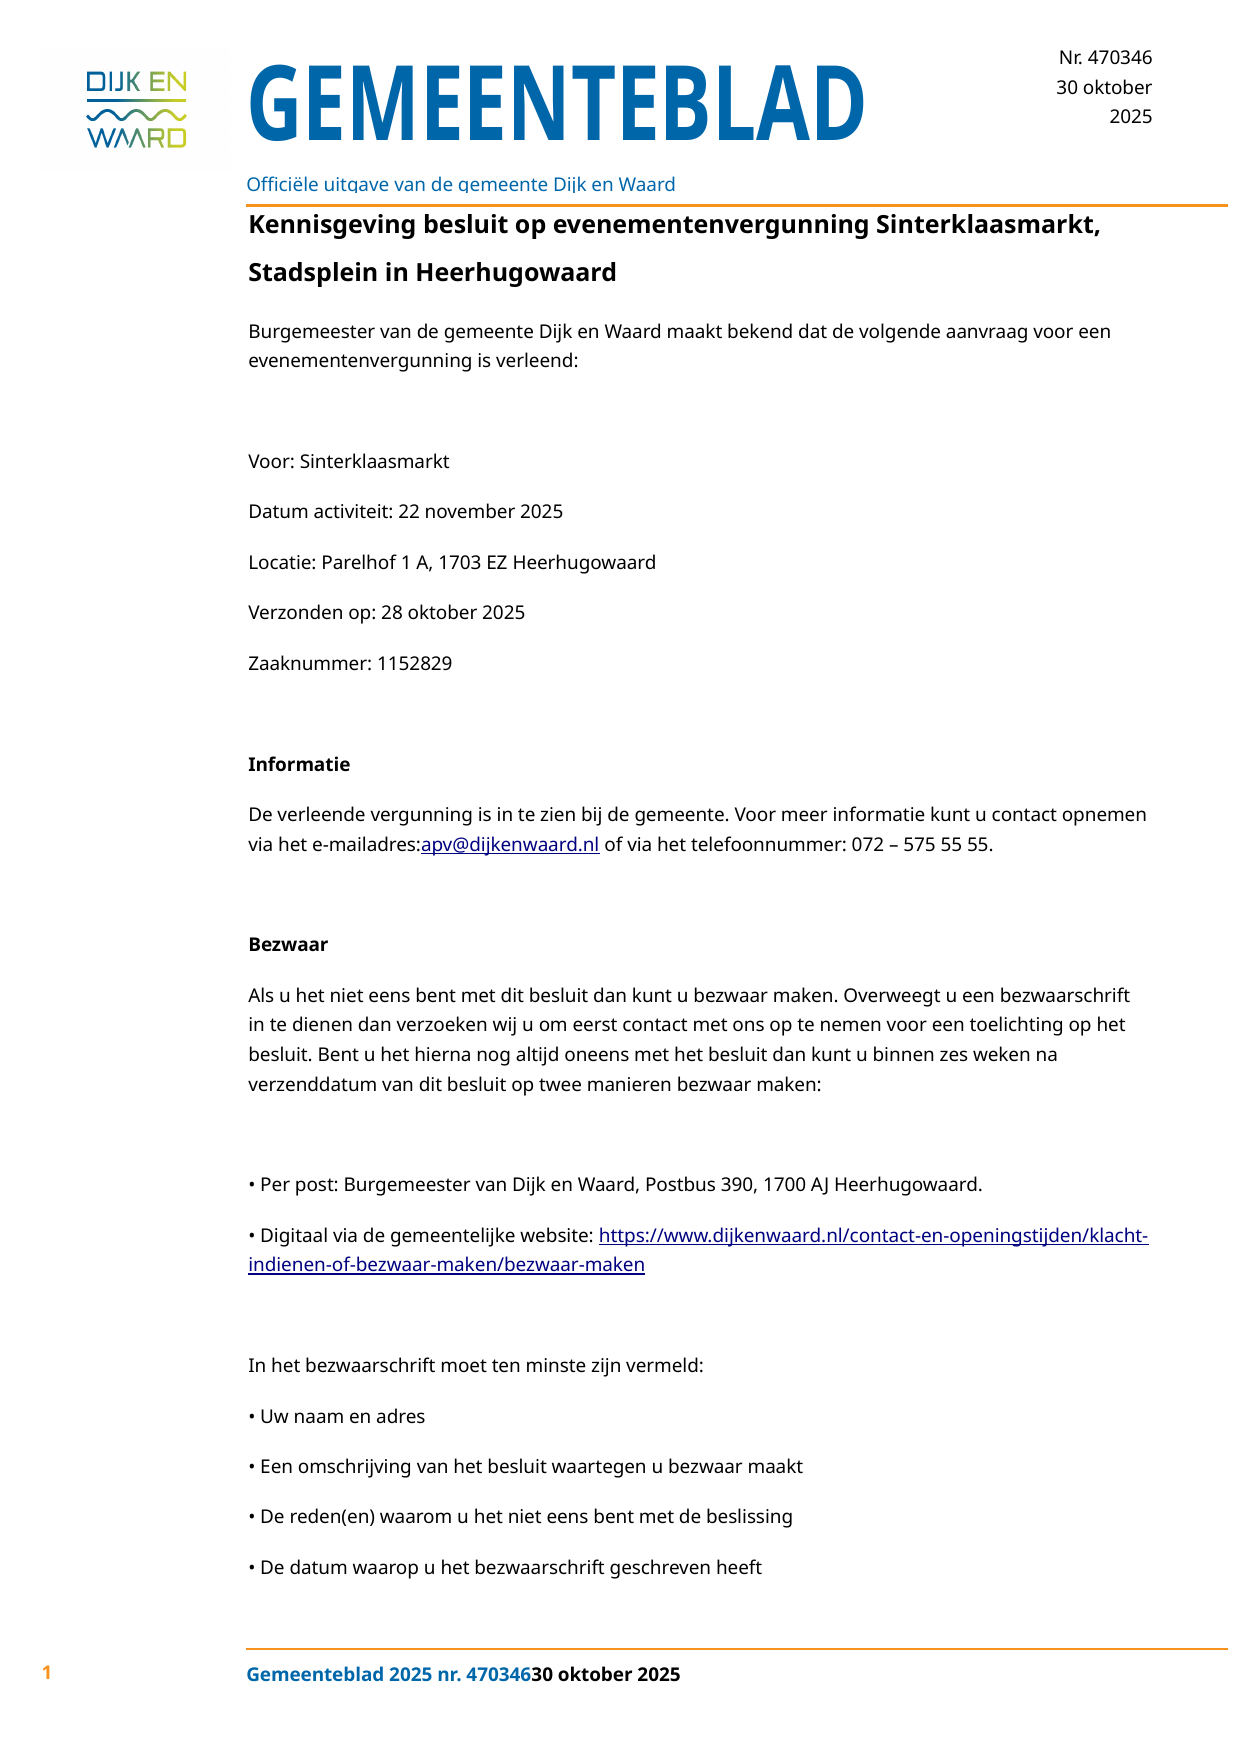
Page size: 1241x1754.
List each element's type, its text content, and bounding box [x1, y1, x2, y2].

text Zaaknummer: 1152829 [248, 650, 1152, 676]
text Voor: Sinterklaasmarkt [248, 448, 1152, 474]
text Kennisgeving besluit op evenementenvergunning Sinterklaasmarkt, Stadsplein in Heerhugowaard [248, 207, 1152, 288]
text Datum activiteit: 22 november 2025 [248, 499, 1152, 524]
text • Per post: Burgemeester van Dijk en Waard, Postbus 390, 1700 AJ Heerhugowaard. [248, 1172, 1152, 1197]
text In het bezwaarschrift moet ten minste zijn vermeld: [248, 1352, 1152, 1378]
text Burgemeester van de gemeente Dijk en Waard maakt bekend dat de volgende aanvraag voor een evenementenvergunning is verleend: [248, 318, 1152, 373]
text • De datum waarop u het bezwaarschrift geschreven heeft [248, 1554, 1152, 1580]
text • Digitaal via de gemeentelijke website: https://www.dijkenwaard.nl/contact-en-openingstijden/klacht-indienen-of-bezwaar-maken/bezwaar-maken [248, 1222, 1152, 1277]
text Bezwaar [248, 932, 1152, 957]
text De verleende vergunning is in te zien bij de gemeente. Voor meer informatie kunt u contact opnemen via het e-mailadres:apv@dijkenwaard.nl of via het telefoonnummer: 072 – 575 55 55. [248, 801, 1152, 857]
picture [41, 47, 231, 172]
text Als u het niet eens bent met dit besluit dan kunt u bezwaar maken. Overweegt u een bezwaarschrift in te dienen dan verzoeken wij u om eerst contact met ons op te nemen voor een toelichting op het besluit. Bent u het hierna nog altijd oneens met het besluit dan kunt u binnen zes weken na verzenddatum van dit besluit op twee manieren bezwaar maken: [248, 982, 1152, 1097]
text • De reden(en) waarom u het niet eens bent met de beslissing [248, 1504, 1152, 1529]
text Informatie [248, 751, 1152, 777]
text Verzonden op: 28 oktober 2025 [248, 599, 1152, 625]
text Locatie: Parelhof 1 A, 1703 EZ Heerhugowaard [248, 549, 1152, 575]
text • Een omschrijving van het besluit waartegen u bezwaar maakt [248, 1453, 1152, 1479]
text • Uw naam en adres [248, 1403, 1152, 1429]
